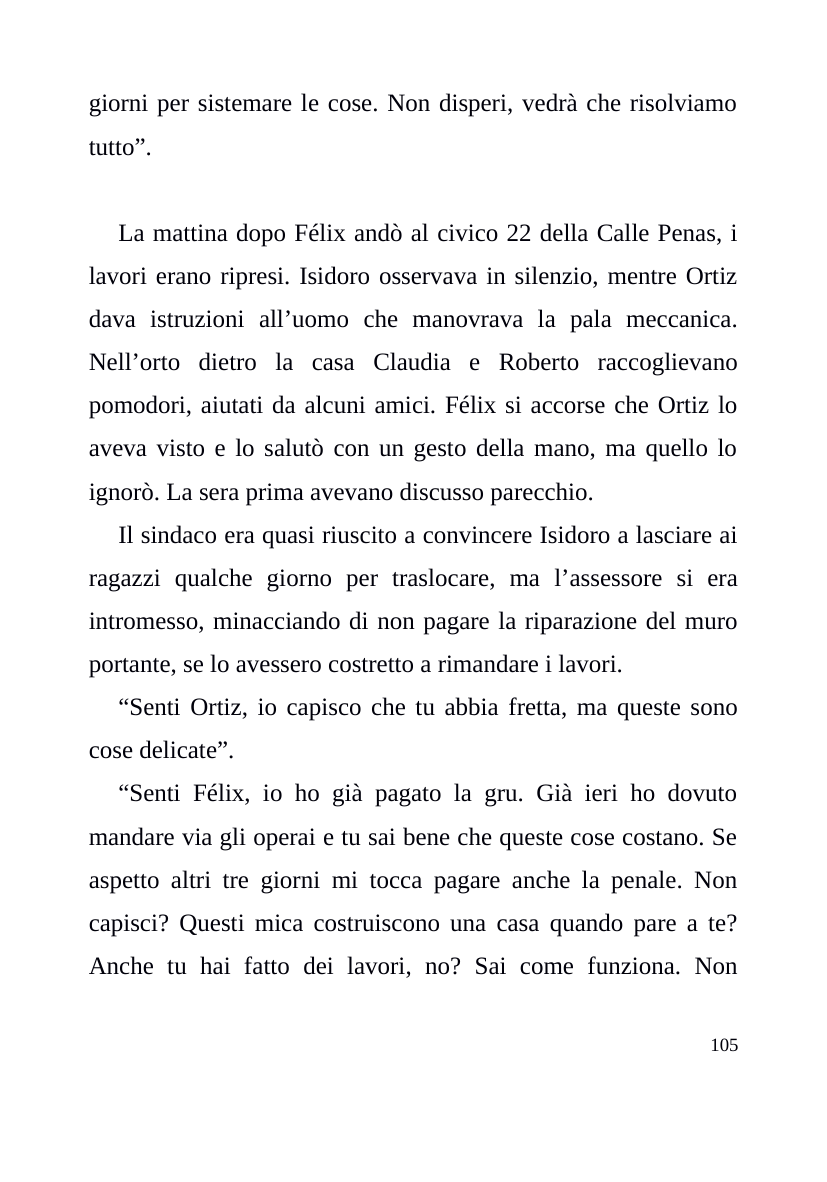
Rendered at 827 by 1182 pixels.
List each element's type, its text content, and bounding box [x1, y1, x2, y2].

text Il sindaco era quasi riuscito a convincere Isidoro a lasciare ai ragazzi qualche giorno per traslocare, ma l’assessore si era intromesso, minacciando di non pagare la riparazione del muro portante, se lo avessero costretto a rimandare i lavori. [88, 520, 738, 678]
text giorni per sistemare le cose. Non disperi, vedrà che risolviamo tutto”. [88, 88, 738, 160]
text “Senti Félix, io ho già pagato la gru. Già ieri ho dovuto mandare via gli operai e tu sai bene che queste cose costano. Se aspetto altri tre giorni mi tocca pagare anche la penale. Non capisci? Questi mica costruiscono una casa quando pare a te? Anche tu hai fatto dei lavori, no? Sai come funziona. Non [88, 778, 738, 980]
text “Senti Ortiz, io capisco che tu abbia fretta, ma queste sono cose delicate”. [88, 692, 738, 764]
text La mattina dopo Félix andò al civico 22 della Calle Penas, i lavori erano ripresi. Isidoro osservava in silenzio, mentre Ortiz dava istruzioni all’uomo che manovrava la pala meccanica. Nell’orto dietro la casa Claudia e Roberto raccoglievano pomodori, aiutati da alcuni amici. Félix si accorse che Ortiz lo aveva visto e lo salutò con un gesto della mano, ma quello lo ignorò. La sera prima avevano discusso parecchio. [88, 218, 738, 505]
